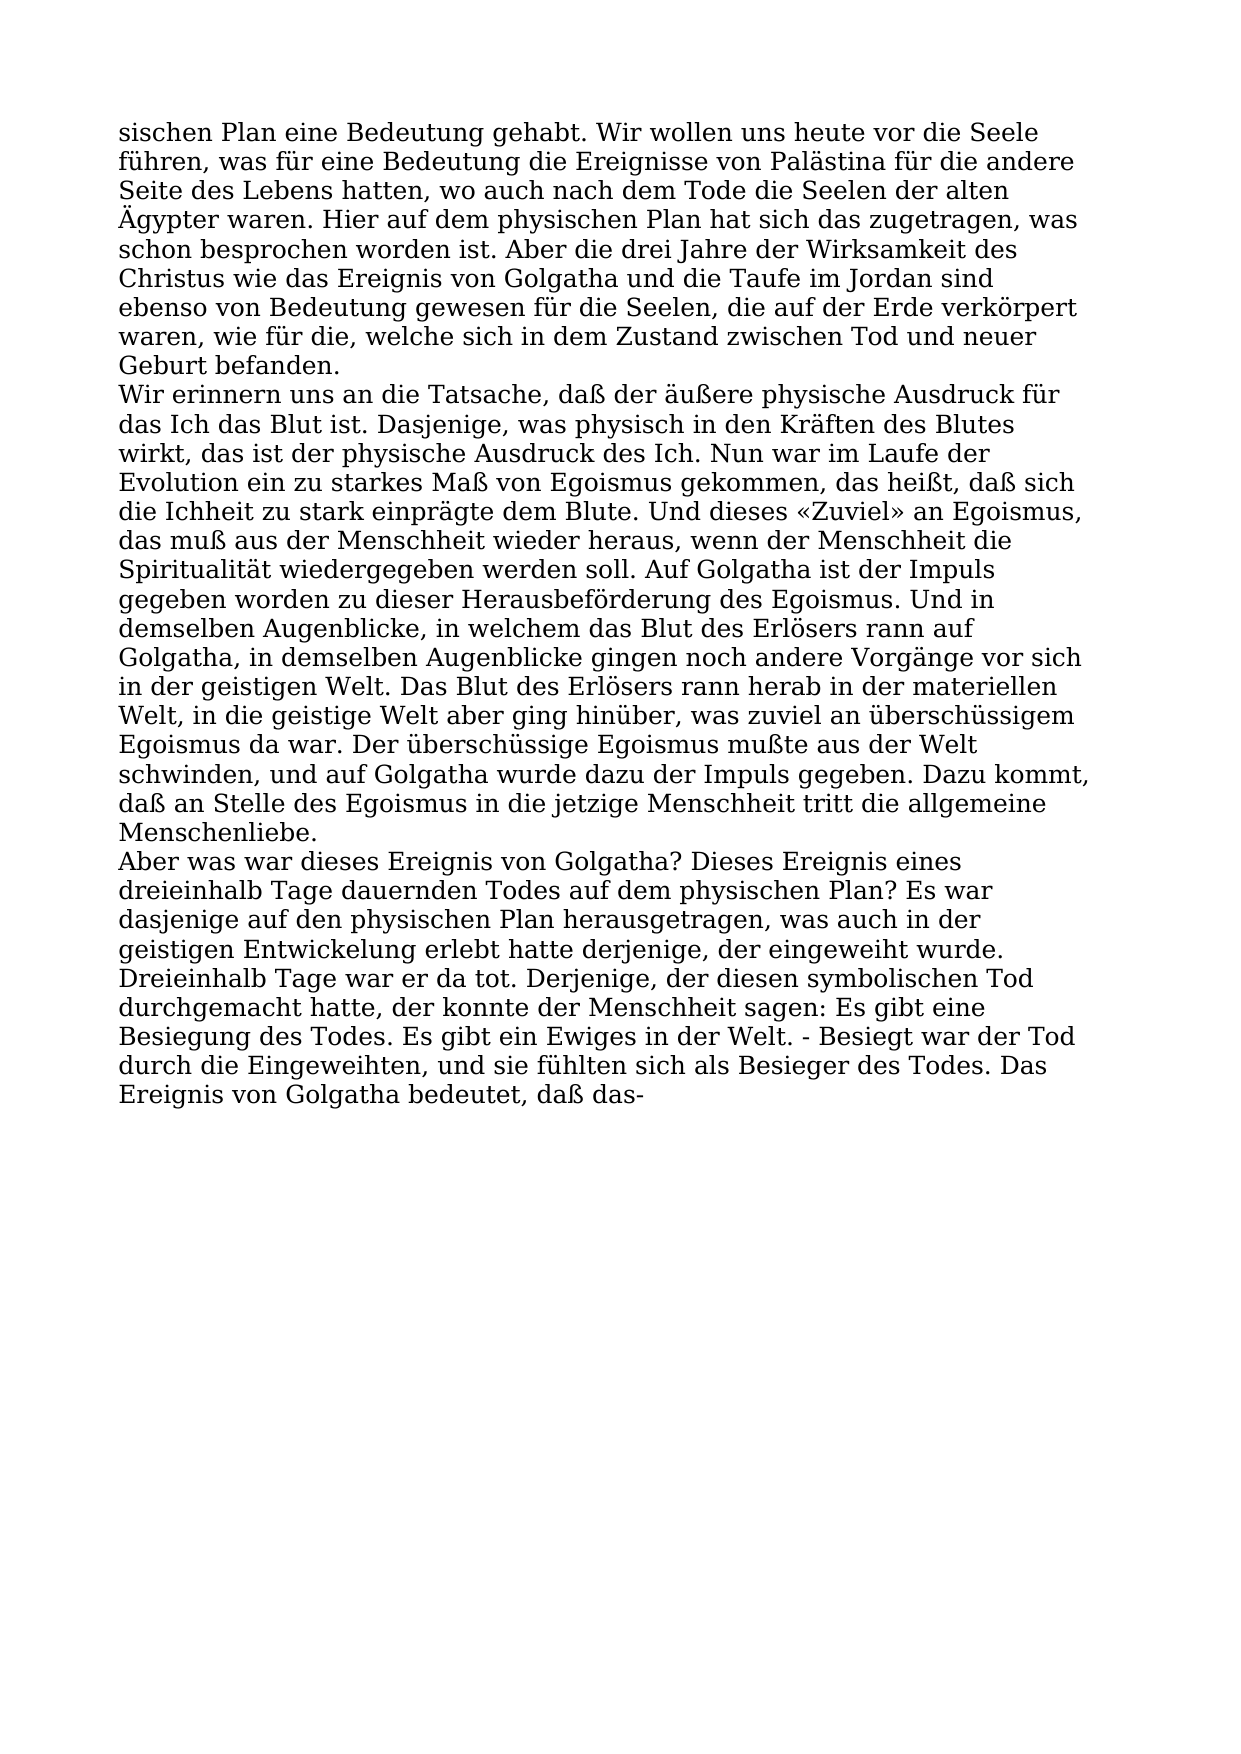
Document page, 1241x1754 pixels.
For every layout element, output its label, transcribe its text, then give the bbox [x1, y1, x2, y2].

text in der geistigen Welt. Das Blut des Erlösers rann herab in der materiellen [118, 672, 1122, 701]
text schon besprochen worden ist. Aber die drei Jahre der Wirksamkeit des [118, 235, 1122, 264]
text Welt, in die geistige Welt aber ging hinüber, was zuviel an überschüssigem [118, 701, 1122, 731]
text wirkt, das ist der physische Ausdruck des Ich. Nun war im Laufe der [118, 439, 1122, 468]
text die Ichheit zu stark einprägte dem Blute. Und dieses «Zuviel» an Egoismus, [118, 497, 1122, 526]
text Menschenliebe. [118, 818, 1122, 847]
text Ägypter waren. Hier auf dem physischen Plan hat sich das zugetragen, was [118, 206, 1122, 235]
text Dreieinhalb Tage war er da tot. Derjenige, der diesen symbolischen Tod [118, 964, 1122, 993]
text sischen Plan eine Bedeutung gehabt. Wir wollen uns heute vor die Seele [118, 118, 1122, 147]
text Seite des Lebens hatten, wo auch nach dem Tode die Seelen der alten [118, 176, 1122, 206]
text durch die Eingeweihten, und sie fühlten sich als Besieger des Todes. Das [118, 1051, 1122, 1081]
text dasjenige auf den physischen Plan herausgetragen, was auch in der [118, 906, 1122, 935]
text Spiritualität wiedergegeben werden soll. Auf Golgatha ist der Impuls [118, 556, 1122, 585]
text das muß aus der Menschheit wieder heraus, wenn der Menschheit die [118, 526, 1122, 556]
text schwinden, und auf Golgatha wurde dazu der Impuls gegeben. Dazu kommt, [118, 760, 1122, 789]
text dreieinhalb Tage dauernden Todes auf dem physischen Plan? Es war [118, 876, 1122, 906]
text Evolution ein zu starkes Maß von Egoismus gekommen, das heißt, daß sich [118, 468, 1122, 497]
text Christus wie das Ereignis von Golgatha und die Taufe im Jordan sind [118, 264, 1122, 293]
text Golgatha, in demselben Augenblicke gingen noch andere Vorgänge vor sich [118, 643, 1122, 672]
text Besiegung des Todes. Es gibt ein Ewiges in der Welt. - Besiegt war der Tod [118, 1022, 1122, 1051]
text Wir erinnern uns an die Tatsache, daß der äußere physische Ausdruck für [118, 381, 1122, 410]
text Aber was war dieses Ereignis von Golgatha? Dieses Ereignis eines [118, 847, 1122, 876]
text führen, was für eine Bedeutung die Ereignisse von Palästina für die andere [118, 147, 1122, 176]
text Egoismus da war. Der überschüssige Egoismus mußte aus der Welt [118, 731, 1122, 760]
text das Ich das Blut ist. Dasjenige, was physisch in den Kräften des Blutes [118, 410, 1122, 439]
text geistigen Entwickelung erlebt hatte derjenige, der eingeweiht wurde. [118, 935, 1122, 964]
text demselben Augenblicke, in welchem das Blut des Erlösers rann auf [118, 614, 1122, 643]
text durchgemacht hatte, der konnte der Menschheit sagen: Es gibt eine [118, 993, 1122, 1022]
text ebenso von Bedeutung gewesen für die Seelen, die auf der Erde verkörpert [118, 293, 1122, 322]
text daß an Stelle des Egoismus in die jetzige Menschheit tritt die allgemeine [118, 789, 1122, 818]
text gegeben worden zu dieser Herausbeförderung des Egoismus. Und in [118, 585, 1122, 614]
text waren, wie für die, welche sich in dem Zustand zwischen Tod und neuer [118, 322, 1122, 351]
text Geburt befanden. [118, 351, 1122, 381]
text Ereignis von Golgatha bedeutet, daß das- [118, 1081, 1122, 1110]
